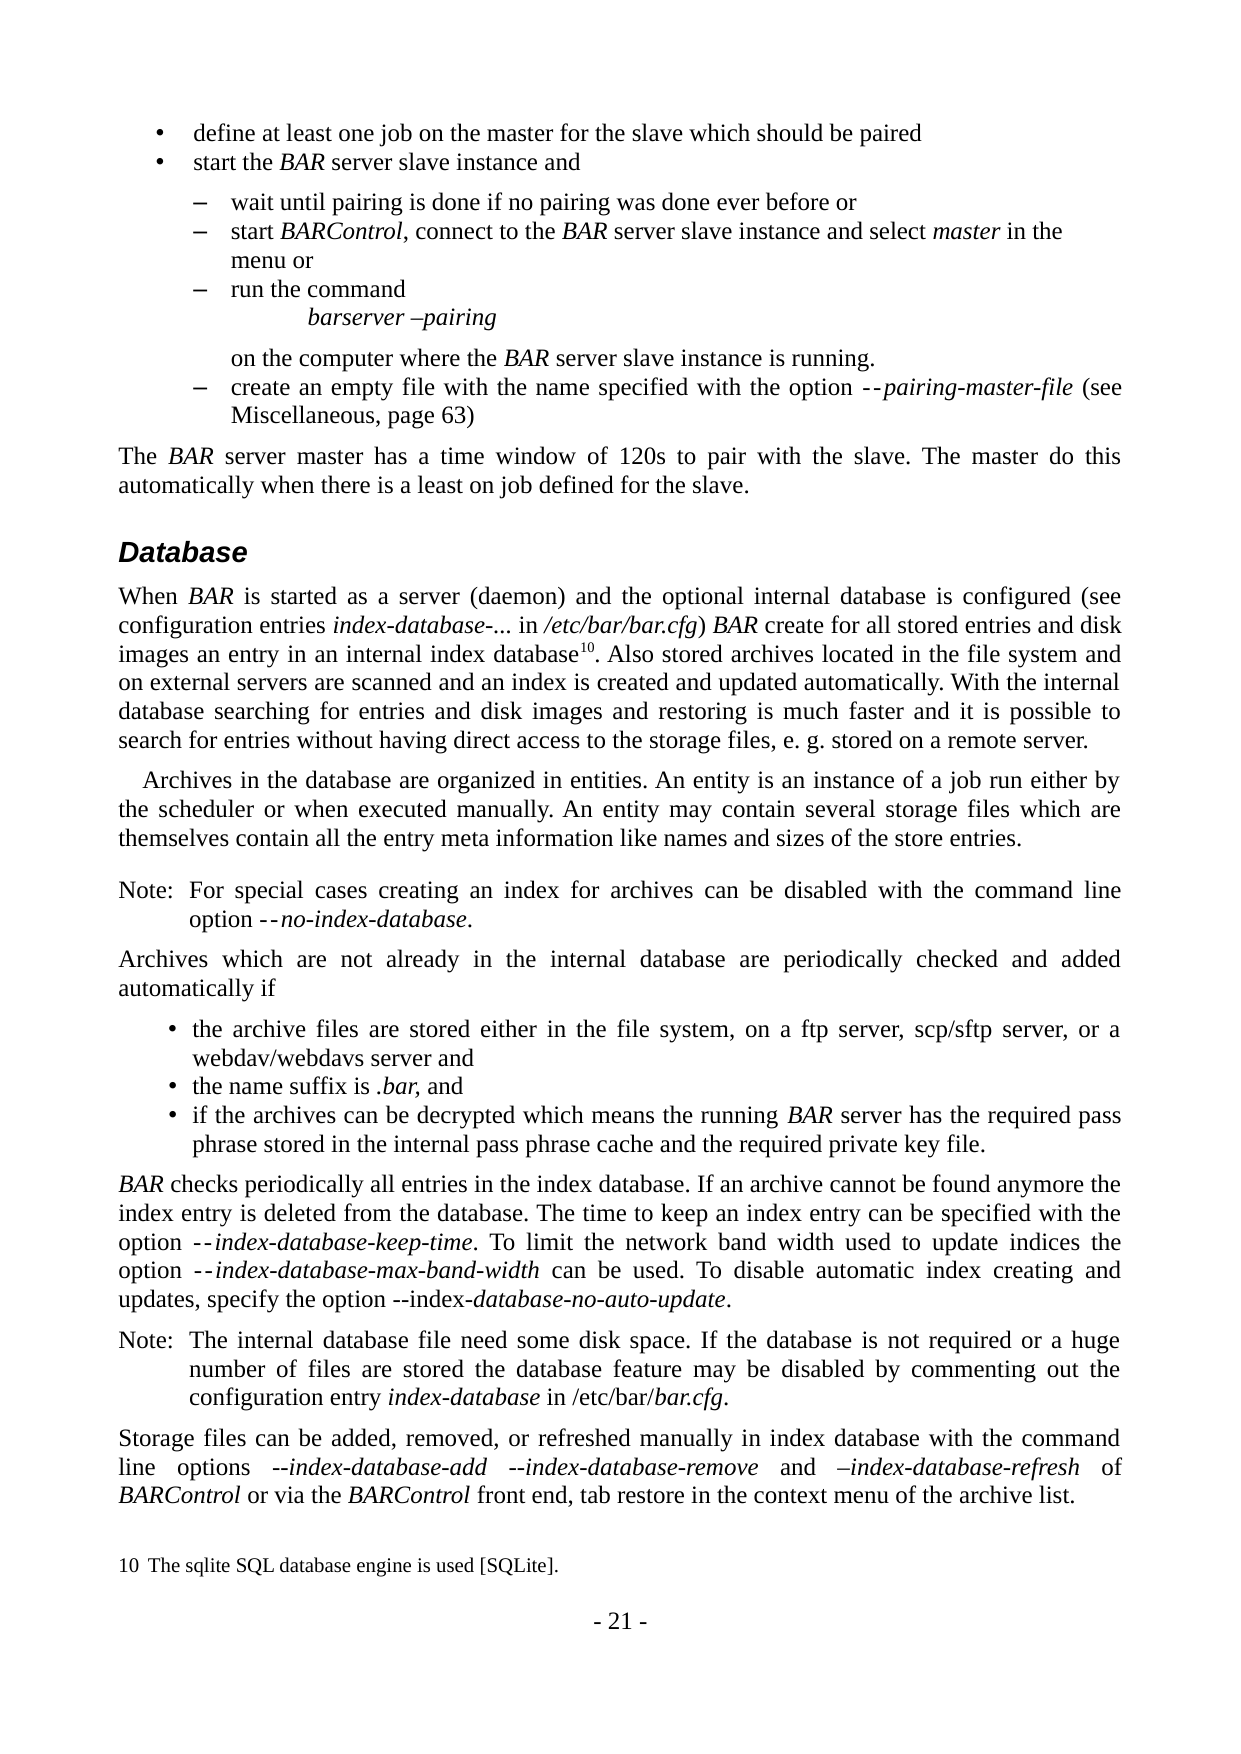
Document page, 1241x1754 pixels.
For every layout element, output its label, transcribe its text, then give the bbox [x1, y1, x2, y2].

text The BAR server master has a time window of 120s to pair with the slave. The master do this automatically when there is a least on job defined for the slave. [118, 441, 1122, 498]
text barserver –pairing [159, 302, 1122, 331]
list start BARControl, connect to the BAR server slave instance and select master in the menu or [193, 216, 1122, 274]
text Note: The internal database file need some disk space. If the database is not required or a huge number of files are stored the database feature may be disabled by commenting out the configuration entry index-database in /etc/bar/bar.cfg. [118, 1325, 1122, 1411]
list define at least one job on the master for the slave which should be paired [156, 118, 1122, 147]
list run the command [193, 274, 1122, 302]
list start the BAR server slave instance and [156, 147, 1122, 176]
text BAR checks periodically all entries in the index database. If an archive cannot be found anymore the index entry is deleted from the database. The time to keep an index entry can be specified with the option ‑‑index-database-keep-time. To limit the network band width used to update indices the option ‑‑index-database-max-band-width can be used. To disable automatic index creating and updates, specify the option ‑‑index-database-no-auto-update. [118, 1169, 1122, 1313]
subtitle Database [118, 535, 1122, 569]
list the archive files are stored either in the file system, on a ftp server, scp/sftp server, or a webdav/webdavs server and [168, 1014, 1122, 1071]
text When BAR is started as a server (daemon) and the optional internal database is configured (see configuration entries index-database-... in /etc/bar/bar.cfg) BAR create for all stored entries and disk images an entry in an internal index database. Also stored archives located in the file system and on external servers are scanned and an index is created and updated automatically. With the internal database searching for entries and disk images and restoring is much faster and it is possible to search for entries without having direct access to the storage files, e. g. stored on a remote server. [118, 581, 1122, 754]
list the name suffix is .bar, and [168, 1071, 1122, 1100]
list create an empty file with the name specified with the option ‑‑pairing-master-file (see Miscellaneous, page 62) [193, 372, 1122, 429]
list wait until pairing is done if no pairing was done ever before or [193, 187, 1122, 216]
text The sqlite SQL database engine is used [SQLite]. [118, 1553, 1122, 1577]
text Archives in the database are organized in entities. An entity is an instance of a job run either by the scheduler or when executed manually. An entity may contain several storage files which are themselves contain all the entry meta information like names and sizes of the store entries. [118, 766, 1122, 852]
list if the archives can be decrypted which means the running BAR server has the required pass phrase stored in the internal pass phrase cache and the required private key file. [168, 1100, 1122, 1158]
text Note: For special cases creating an index for archives can be disabled with the command line option ‑‑no-index-database. [118, 875, 1122, 933]
text Storage files can be added, removed, or refreshed manually in index database with the command line options --index-database-add --index-database-remove and –index-database-refresh of BARControl or via the BARControl front end, tab restore in the context menu of the archive list. [118, 1423, 1122, 1509]
list on the computer where the BAR server slave instance is running. [231, 343, 1122, 372]
text Archives which are not already in the internal database are periodically checked and added automatically if [118, 944, 1122, 1002]
